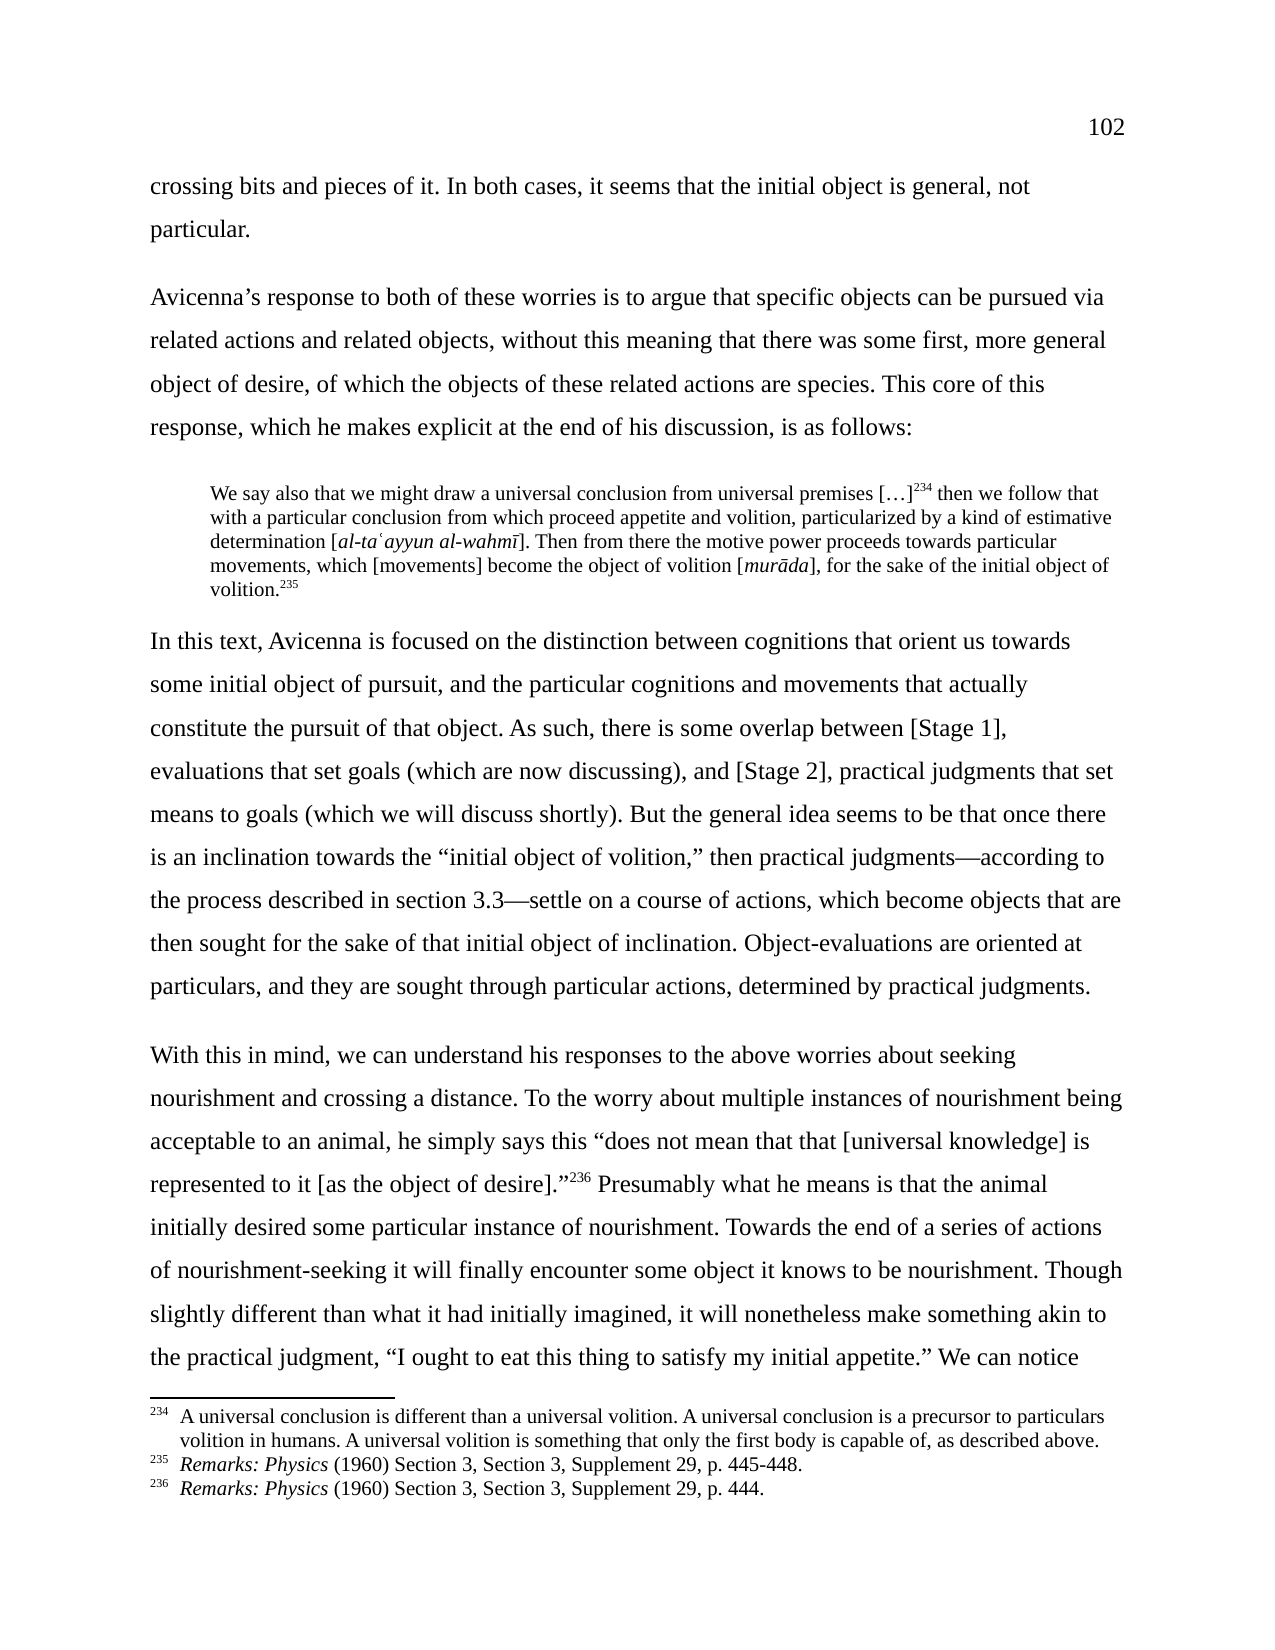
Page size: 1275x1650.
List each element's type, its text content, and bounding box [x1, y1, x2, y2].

text Remarks: Physics (1960) Section 3, Section 3, Supplement 29, p. 444. [150, 1476, 1125, 1500]
text With this in mind, we can understand his responses to the above worries about seeking nourishment and crossing a distance. To the worry about multiple instances of nourishment being acceptable to an animal, he simply says this “does not mean that that [universal knowledge] is represented to it [as the object of desire].” Presumably what he means is that the animal initially desired some particular instance of nourishment. Towards the end of a series of actions of nourishment-seeking it will finally encounter some object it knows to be nourishment. Though slightly different than what it had initially imagined, it will nonetheless make something akin to the practical judgment, “I ought to eat this thing to satisfy my initial appetite.” We can notice [150, 1040, 1125, 1371]
text Remarks: Physics (1960) Section 3, Section 3, Supplement 29, p. 445-448. [150, 1452, 1125, 1476]
text We say also that we might draw a universal conclusion from universal premises […] then we follow that with a particular conclusion from which proceed appetite and volition, particularized by a kind of estimative determination [al-taʿayyun al-wahmī]. Then from there the motive power proceeds towards particular movements, which [movements] become the object of volition [murāda], for the sake of the initial object of volition. [210, 481, 1125, 601]
text In this text, Avicenna is focused on the distinction between cognitions that orient us towards some initial object of pursuit, and the particular cognitions and movements that actually constitute the pursuit of that object. As such, there is some overlap between [Stage 1], evaluations that set goals (which are now discussing), and [Stage 2], practical judgments that set means to goals (which we will discuss shortly). But the general idea seems to be that once there is an inclination towards the “initial object of volition,” then practical judgments—according to the process described in section 3.3—settle on a course of actions, which become objects that are then sought for the sake of that initial object of inclination. Object-evaluations are oriented at particulars, and they are sought through particular actions, determined by practical judgments. [150, 626, 1125, 1000]
text crossing bits and pieces of it. In both cases, it seems that the initial object is general, not particular. [150, 171, 1125, 243]
text Avicenna’s response to both of these worries is to argue that specific objects can be pursued via related actions and related objects, without this meaning that there was some first, more general object of desire, of which the objects of these related actions are species. This core of this response, which he makes explicit at the end of his discussion, is as follows: [150, 282, 1125, 441]
text A universal conclusion is different than a universal volition. A universal conclusion is a precursor to particulars volition in humans. A universal volition is something that only the first body is capable of, as described above. [150, 1404, 1125, 1452]
